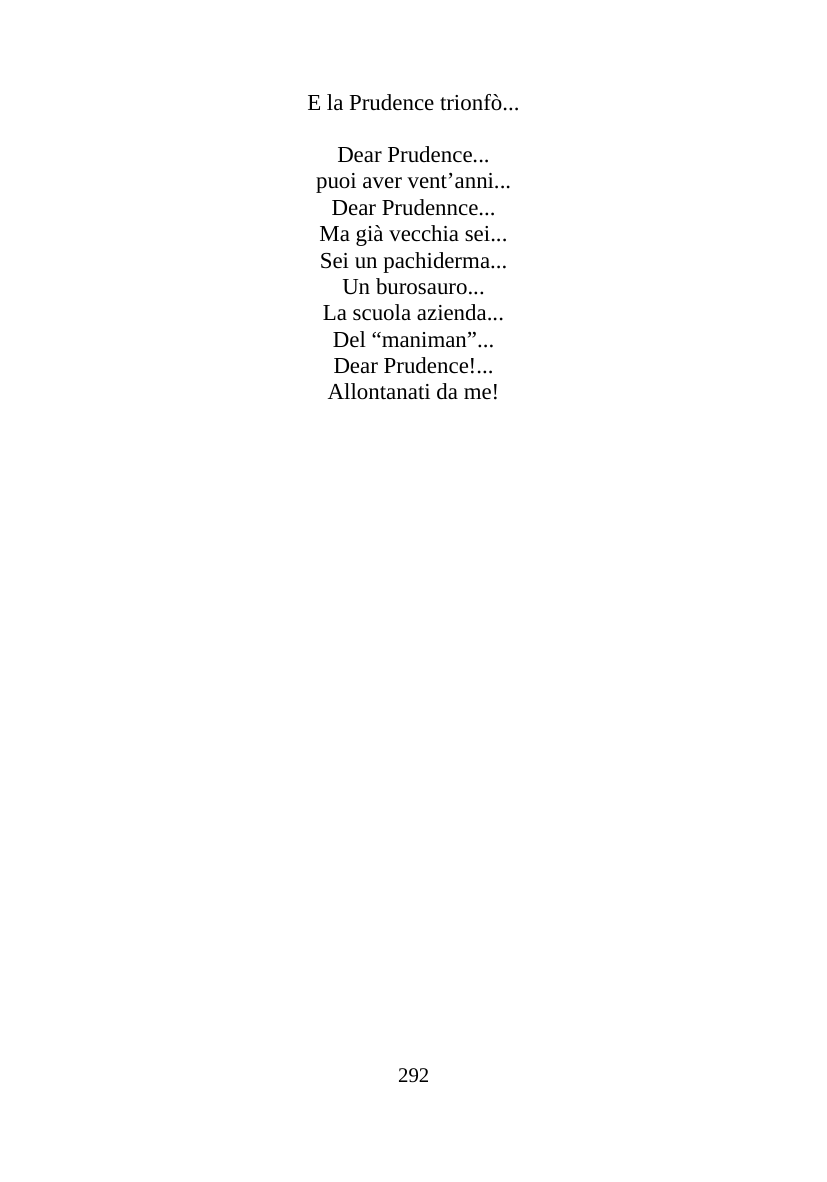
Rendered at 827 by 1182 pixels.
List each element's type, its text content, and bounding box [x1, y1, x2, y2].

text puoi aver vent’anni... [88, 168, 738, 194]
text Un burosauro... [88, 273, 738, 299]
text Dear Prudennce... [88, 194, 738, 220]
text E la Prudence trionfò... [88, 88, 738, 115]
text Ma già vecchia sei... [88, 220, 738, 247]
text Del “maniman”... [88, 326, 738, 352]
text Allontanati da me! [88, 378, 738, 405]
text La scuola azienda... [88, 299, 738, 326]
text Dear Prudence... [88, 141, 738, 168]
text Dear Prudence!... [88, 352, 738, 378]
text Sei un pachiderma... [88, 247, 738, 273]
